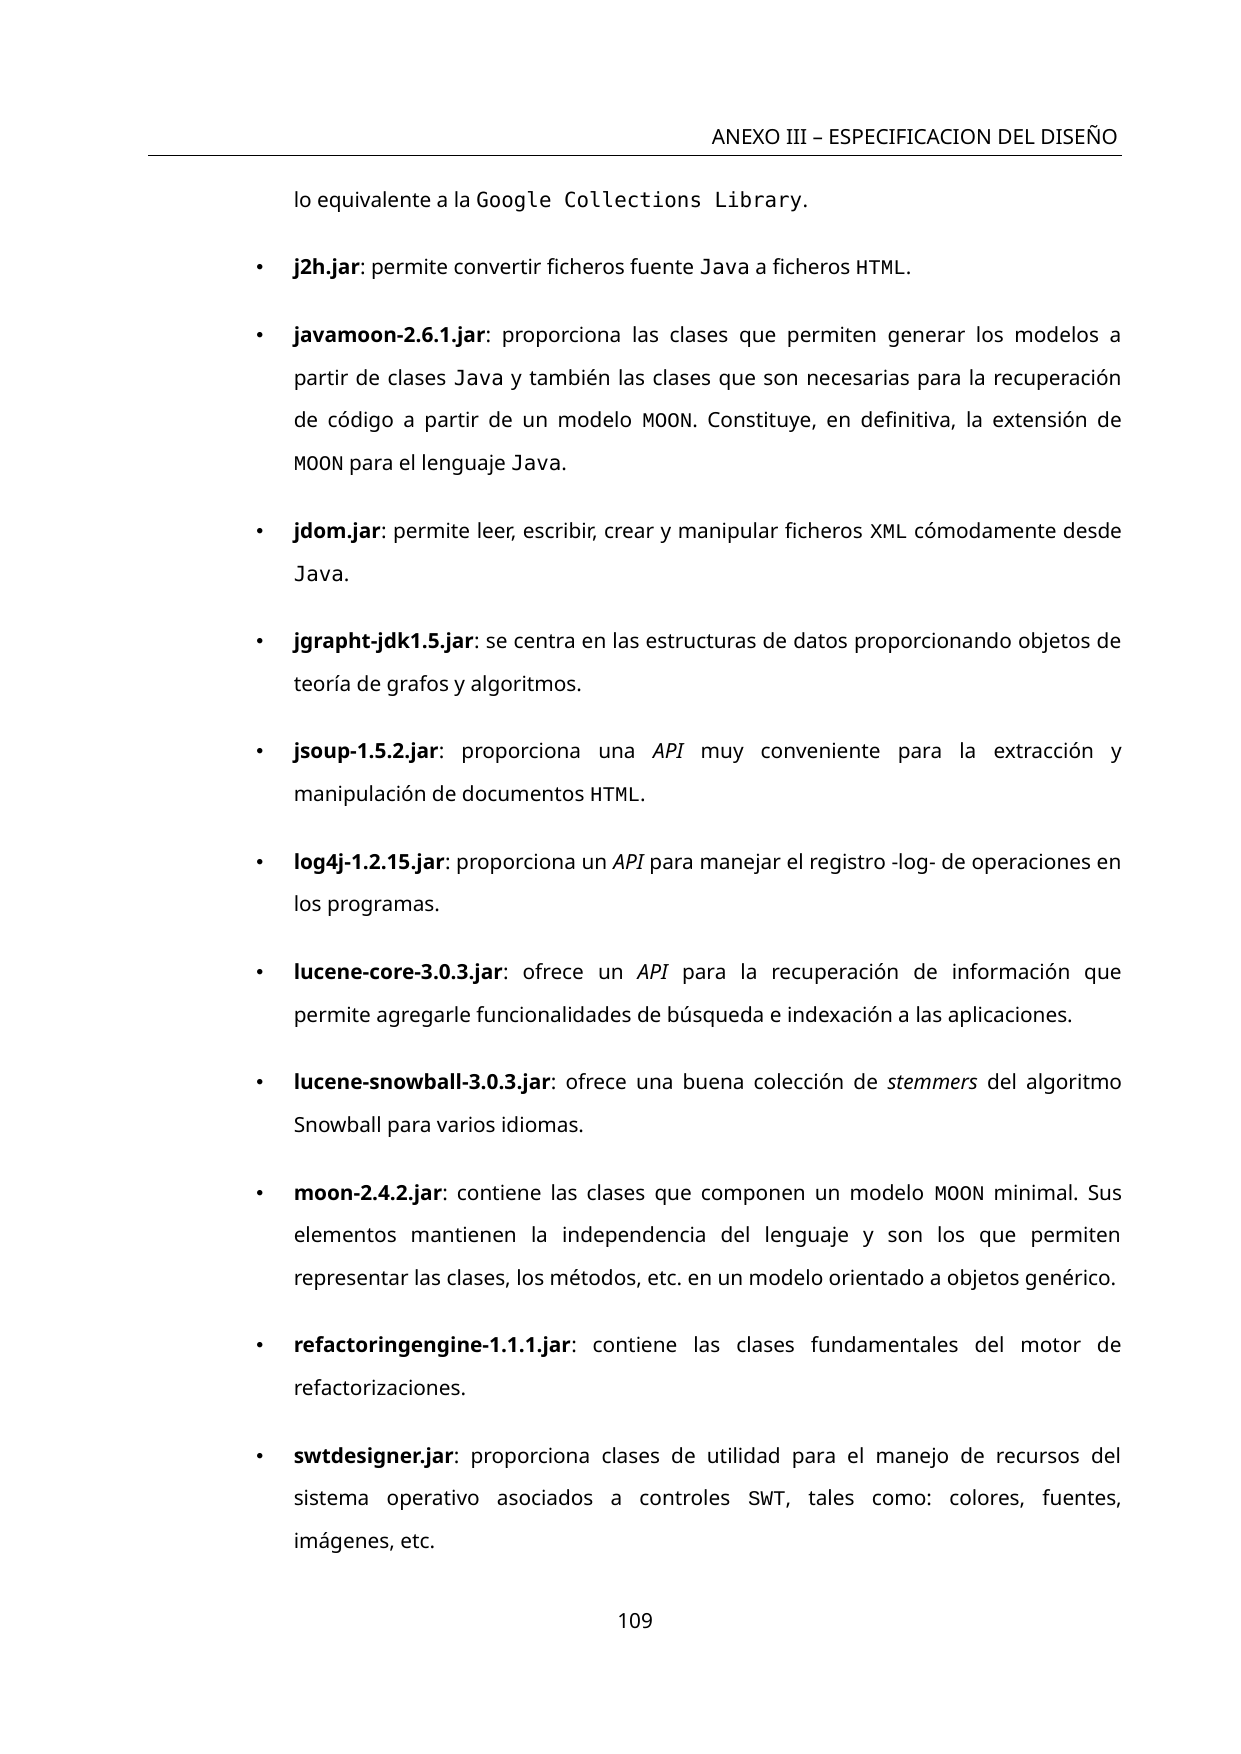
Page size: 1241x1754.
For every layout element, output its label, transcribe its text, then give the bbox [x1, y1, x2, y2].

list swtdesigner.jar: proporciona clases de utilidad para el manejo de recursos del sistema operativo asociados a controles SWT, tales como: colores, fuentes, imágenes, etc. [256, 1441, 1122, 1554]
list javamoon-2.6.1.jar: proporciona las clases que permiten generar los modelos a partir de clases Java y también las clases que son necesarias para la recuperación de código a partir de un modelo MOON. Constituye, en definitiva, la extensión de MOON para el lenguaje Java. [256, 320, 1122, 477]
list jdom.jar: permite leer, escribir, crear y manipular ficheros XML cómodamente desde Java. [256, 516, 1122, 587]
list jgrapht-jdk1.5.jar: se centra en las estructuras de datos proporcionando objetos de teoría de grafos y algoritmos. [256, 626, 1122, 697]
list lo equivalente a la Google Collections Library. [256, 185, 1122, 213]
list lucene-snowball-3.0.3.jar: ofrece una buena colección de stemmers del algoritmo Snowball para varios idiomas. [256, 1067, 1122, 1138]
list moon-2.4.2.jar: contiene las clases que componen un modelo MOON minimal. Sus elementos mantienen la independencia del lenguaje y son los que permiten representar las clases, los métodos, etc. en un modelo orientado a objetos genérico. [256, 1178, 1122, 1291]
list jsoup-1.5.2.jar: proporciona una API muy conveniente para la extracción y manipulación de documentos HTML. [256, 737, 1122, 808]
list log4j-1.2.15.jar: proporciona un API para manejar el registro -log- de operaciones en los programas. [256, 847, 1122, 918]
list refactoringengine-1.1.1.jar: contiene las clases fundamentales del motor de refactorizaciones. [256, 1331, 1122, 1402]
list lucene-core-3.0.3.jar: ofrece un API para la recuperación de información que permite agregarle funcionalidades de búsqueda e indexación a las aplicaciones. [256, 957, 1122, 1028]
list j2h.jar: permite convertir ficheros fuente Java a ficheros HTML. [256, 252, 1122, 281]
